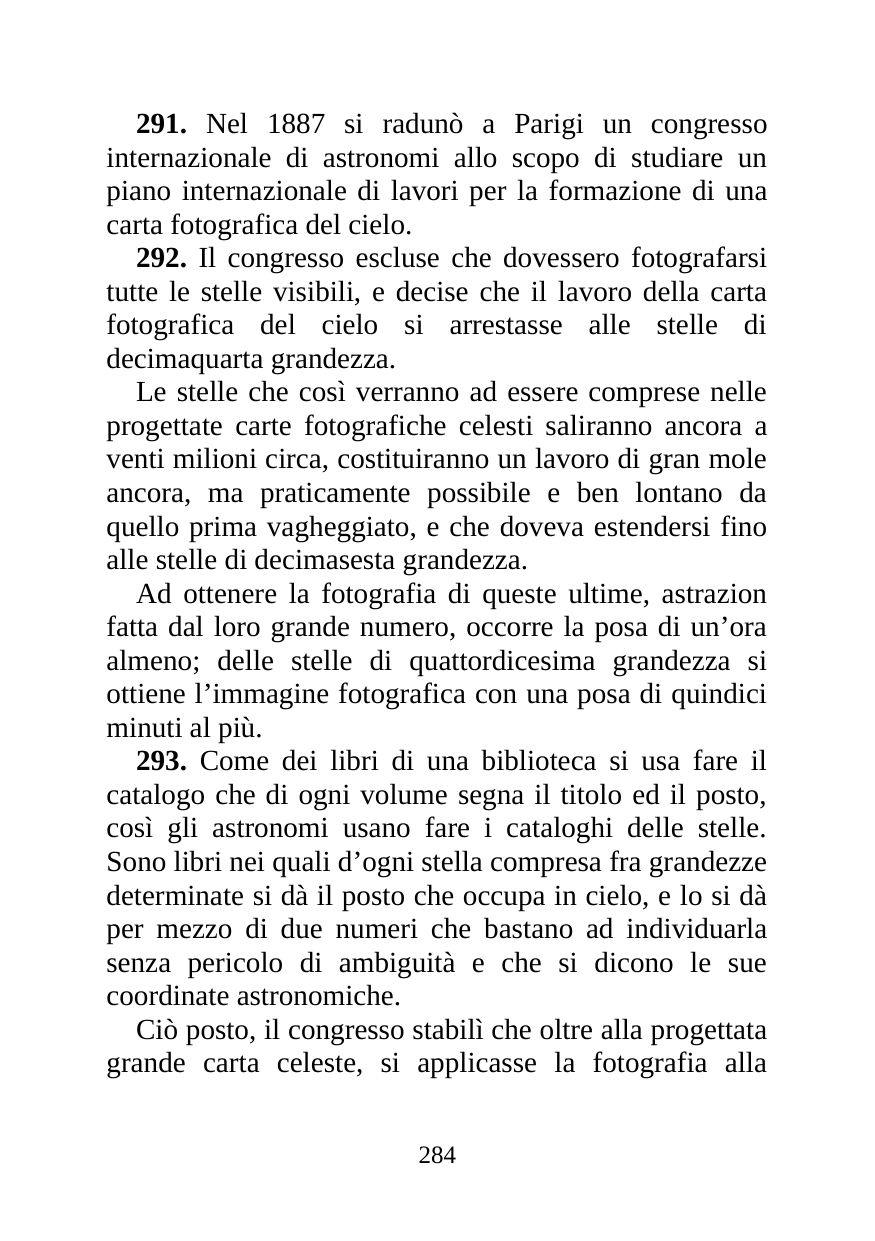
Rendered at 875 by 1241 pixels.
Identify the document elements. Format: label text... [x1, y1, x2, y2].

text Ciò posto, il congresso stabilì che oltre alla progettata grande carta celeste, si applicasse la fotografia alla [106, 1012, 768, 1079]
text Le stelle che così verranno ad essere comprese nelle progettate carte fotografiche celesti saliranno ancora a venti milioni circa, costituiranno un lavoro di gran mole ancora, ma praticamente possibile e ben lontano da quello prima vagheggiato, e che doveva estendersi fino alle stelle di decimasesta grandezza. [106, 374, 768, 576]
text 291. Nel 1887 si radunò a Parigi un congresso internazionale di astronomi allo scopo di studiare un piano internazionale di lavori per la formazione di una carta fotografica del cielo. [106, 106, 768, 240]
text 292. Il congresso escluse che dovessero fotografarsi tutte le stelle visibili, e decise che il lavoro della carta fotografica del cielo si arrestasse alle stelle di decimaquarta grandezza. [106, 240, 768, 374]
text Ad ottenere la fotografia di queste ultime, astrazion fatta dal loro grande numero, occorre la posa di un’ora almeno; delle stelle di quattordicesima grandezza si ottiene l’immagine fotografica con una posa di quindici minuti al più. [106, 576, 768, 743]
text 293. Come dei libri di una biblioteca si usa fare il catalogo che di ogni volume segna il titolo ed il posto, così gli astronomi usano fare i cataloghi delle stelle. Sono libri nei quali d’ogni stella compresa fra grandezze determinate si dà il posto che occupa in cielo, e lo si dà per mezzo di due numeri che bastano ad individuarla senza pericolo di ambiguità e che si dicono le sue coordinate astronomiche. [106, 743, 768, 1012]
